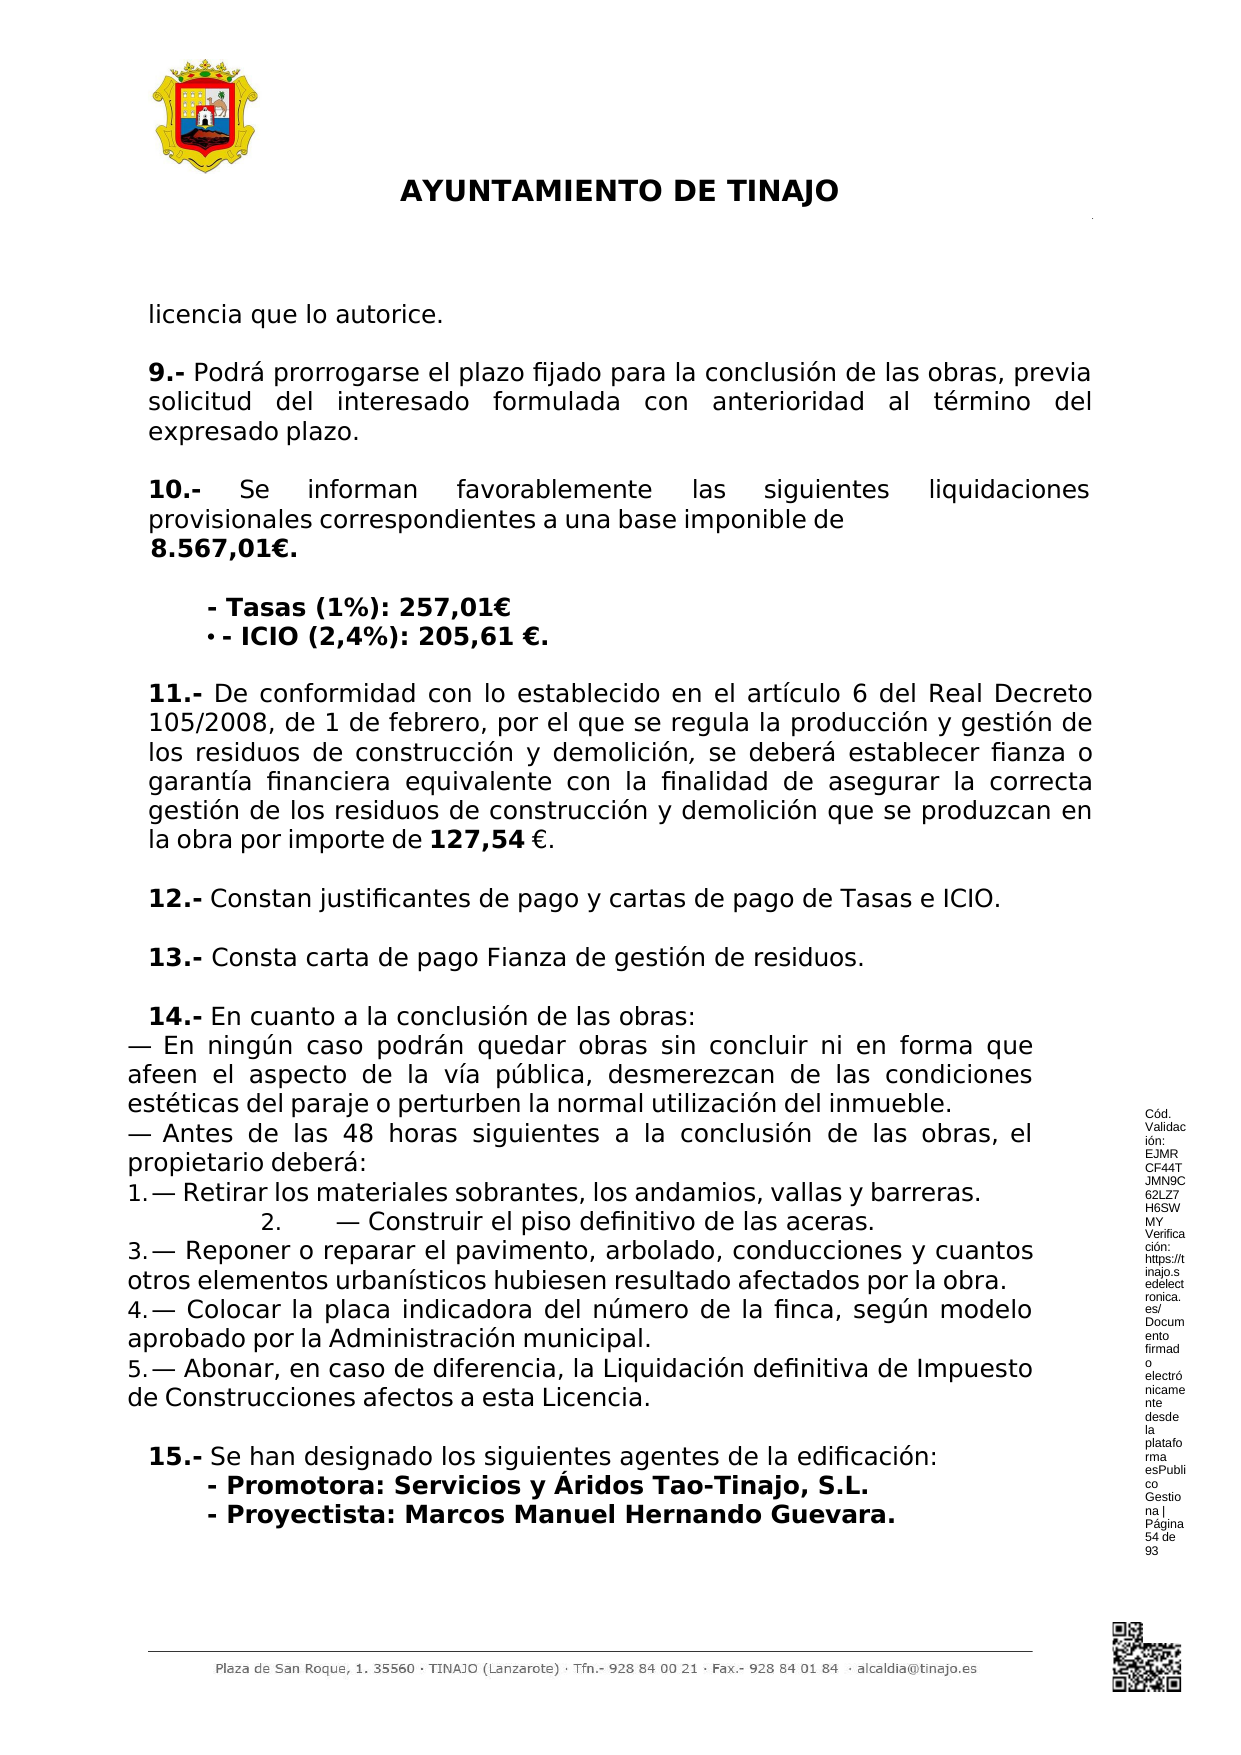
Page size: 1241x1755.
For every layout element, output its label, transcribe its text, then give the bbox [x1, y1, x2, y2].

text 11.- De conformidad con lo establecido en el artículo 6 del Real Decreto 105/2008, de 1 de febrero, por el que se regula la producción y gestión de los residuos de construcción y demolición, se deberá establecer fianza o garantía financiera equivalente con la finalidad de asegurar la correcta gestión de los residuos de construcción y demolición que se produzcan en la obra por importe de 127,54 €. [148, 679, 1093, 855]
list — Retirar los materiales sobrantes, los andamios, vallas y barreras. [127, 1178, 1034, 1207]
list — Reponer o reparar el pavimento, arbolado, conducciones y cuantos otros elementos urbanísticos hubiesen resultado afectados por la obra. [127, 1236, 1034, 1295]
list — Colocar la placa indicadora del número de la finca, según modelo aprobado por la Administración municipal. [127, 1295, 1033, 1354]
text 12.- Constan justificantes de pago y cartas de pago de Tasas e ICIO. [148, 884, 1170, 914]
text licencia que lo autorice. [148, 300, 1170, 329]
text 15.- Se han designado los siguientes agentes de la edificación: [148, 1442, 1143, 1471]
list Verificación: https://tinajo.sedelectronica.es/ [1145, 1229, 1186, 1316]
text 9.- Podrá prorrogarse el plazo fijado para la conclusión de las obras, previa solicitud del interesado formulada con anterioridad al término del expresado plazo. [148, 358, 1092, 446]
list — Construir el piso definitivo de las aceras. [260, 1207, 1143, 1236]
list — Abonar, en caso de diferencia, la Liquidación definitiva de Impuesto de Construcciones afectos a esta Licencia. [127, 1354, 1033, 1412]
text 13.- Consta carta de pago Fianza de gestión de residuos. [148, 943, 1170, 972]
list Antes de las 48 horas siguientes a la conclusión de las obras, el propietario deberá: [127, 1119, 1032, 1178]
list Documento firmado electrónicamente desde la plataforma esPublico Gestiona | Página 54 de 93 [1145, 1316, 1186, 1558]
text - Tasas (1%): 257,01€ [207, 593, 1170, 622]
list Proyectista: Marcos Manuel Hernando Guevara. [207, 1500, 1143, 1530]
list Cód. Validación: EJMRCF44TJMN9C62LZ7H6SWMY [1145, 1108, 1186, 1229]
list - ICIO (2,4%): 205,61 €. [207, 622, 1170, 652]
list Promotora: Servicios y Áridos Tao-Tinajo, S.L. [207, 1471, 1143, 1500]
list [1143, 1106, 1186, 1643]
list En ningún caso podrán quedar obras sin concluir ni en forma que afeen el aspecto de la vía pública, desmerezcan de las condiciones estéticas del paraje o perturben la normal utilización del inmueble. [127, 1031, 1033, 1119]
text 8.567,01€. [150, 534, 1170, 564]
text 10.- Se informan favorablemente las siguientes liquidaciones provisionales correspondientes a una base imponible de [148, 476, 1093, 534]
text 14.- En cuanto a la conclusión de las obras: [148, 1002, 1170, 1031]
